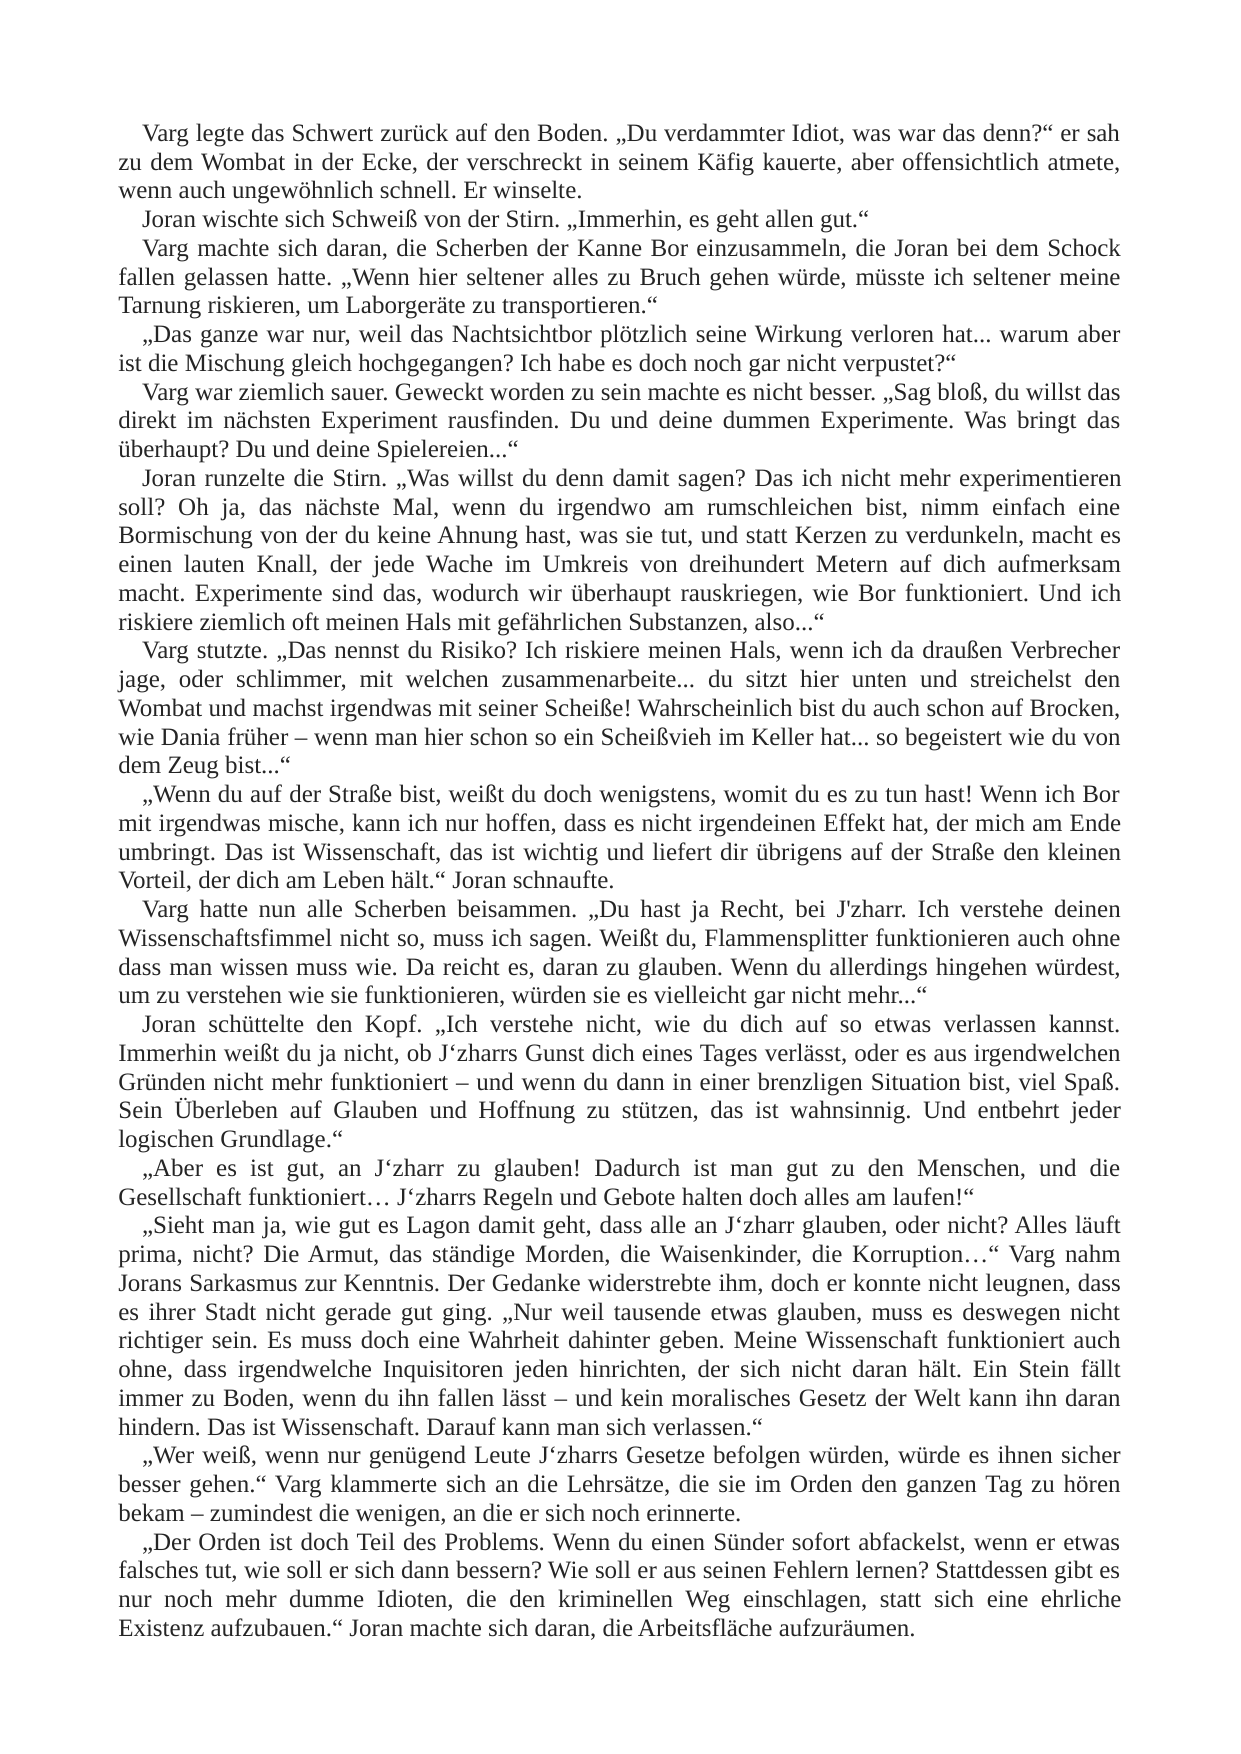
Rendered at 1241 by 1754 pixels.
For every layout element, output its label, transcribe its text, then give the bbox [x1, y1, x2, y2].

text Varg stutzte. „Das nennst du Risiko? Ich riskiere meinen Hals, wenn ich da draußen Verbrecher jage, oder schlimmer, mit welchen zusammenarbeite... du sitzt hier unten und streichelst den Wombat und machst irgendwas mit seiner Scheiße! Wahrscheinlich bist du auch schon auf Brocken, wie Dania früher – wenn man hier schon so ein Scheißvieh im Keller hat... so begeistert wie du von dem Zeug bist...“ [118, 636, 1122, 779]
text Joran wischte sich Schweiß von der Stirn. „Immerhin, es geht allen gut.“ [118, 204, 1122, 233]
text „Sieht man ja, wie gut es Lagon damit geht, dass alle an J‘zharr glauben, oder nicht? Alles läuft prima, nicht? Die Armut, das ständige Morden, die Waisenkinder, die Korruption…“ Varg nahm Jorans Sarkasmus zur Kenntnis. Der Gedanke widerstrebte ihm, doch er konnte nicht leugnen, dass es ihrer Stadt nicht gerade gut ging. „Nur weil tausende etwas glauben, muss es deswegen nicht richtiger sein. Es muss doch eine Wahrheit dahinter geben. Meine Wissenschaft funktioniert auch ohne, dass irgendwelche Inquisitoren jeden hinrichten, der sich nicht daran hält. Ein Stein fällt immer zu Boden, wenn du ihn fallen lässt – und kein moralisches Gesetz der Welt kann ihn daran hindern. Das ist Wissenschaft. Darauf kann man sich verlassen.“ [118, 1211, 1122, 1441]
text „Wer weiß, wenn nur genügend Leute J‘zharrs Gesetze befolgen würden, würde es ihnen sicher besser gehen.“ Varg klammerte sich an die Lehrsätze, die sie im Orden den ganzen Tag zu hören bekam – zumindest die wenigen, an die er sich noch erinnerte. [118, 1441, 1122, 1527]
text Varg legte das Schwert zurück auf den Boden. „Du verdammter Idiot, was war das denn?“ er sah zu dem Wombat in der Ecke, der verschreckt in seinem Käfig kauerte, aber offensichtlich atmete, wenn auch ungewöhnlich schnell. Er winselte. [118, 118, 1122, 204]
text Varg machte sich daran, die Scherben der Kanne Bor einzusammeln, die Joran bei dem Schock fallen gelassen hatte. „Wenn hier seltener alles zu Bruch gehen würde, müsste ich seltener meine Tarnung riskieren, um Laborgeräte zu transportieren.“ [118, 233, 1122, 319]
text Varg hatte nun alle Scherben beisammen. „Du hast ja Recht, bei J'zharr. Ich verstehe deinen Wissenschaftsfimmel nicht so, muss ich sagen. Weißt du, Flammensplitter funktionieren auch ohne dass man wissen muss wie. Da reicht es, daran zu glauben. Wenn du allerdings hingehen würdest, um zu verstehen wie sie funktionieren, würden sie es vielleicht gar nicht mehr...“ [118, 894, 1122, 1009]
text Joran runzelte die Stirn. „Was willst du denn damit sagen? Das ich nicht mehr experimentieren soll? Oh ja, das nächste Mal, wenn du irgendwo am rumschleichen bist, nimm einfach eine Bormischung von der du keine Ahnung hast, was sie tut, und statt Kerzen zu verdunkeln, macht es einen lauten Knall, der jede Wache im Umkreis von dreihundert Metern auf dich aufmerksam macht. Experimente sind das, wodurch wir überhaupt rauskriegen, wie Bor funktioniert. Und ich riskiere ziemlich oft meinen Hals mit gefährlichen Substanzen, also...“ [118, 463, 1122, 636]
text „Der Orden ist doch Teil des Problems. Wenn du einen Sünder sofort abfackelst, wenn er etwas falsches tut, wie soll er sich dann bessern? Wie soll er aus seinen Fehlern lernen? Stattdessen gibt es nur noch mehr dumme Idioten, die den kriminellen Weg einschlagen, statt sich eine ehrliche Existenz aufzubauen.“ Joran machte sich daran, die Arbeitsfläche aufzuräumen. [118, 1527, 1122, 1642]
text Joran schüttelte den Kopf. „Ich verstehe nicht, wie du dich auf so etwas verlassen kannst. Immerhin weißt du ja nicht, ob J‘zharrs Gunst dich eines Tages verlässt, oder es aus irgendwelchen Gründen nicht mehr funktioniert – und wenn du dann in einer brenzligen Situation bist, viel Spaß. Sein Überleben auf Glauben und Hoffnung zu stützen, das ist wahnsinnig. Und entbehrt jeder logischen Grundlage.“ [118, 1009, 1122, 1153]
text Varg war ziemlich sauer. Geweckt worden zu sein machte es nicht besser. „Sag bloß, du willst das direkt im nächsten Experiment rausfinden. Du und deine dummen Experimente. Was bringt das überhaupt? Du und deine Spielereien...“ [118, 377, 1122, 463]
text „Das ganze war nur, weil das Nachtsichtbor plötzlich seine Wirkung verloren hat... warum aber ist die Mischung gleich hochgegangen? Ich habe es doch noch gar nicht verpustet?“ [118, 319, 1122, 377]
text „Aber es ist gut, an J‘zharr zu glauben! Dadurch ist man gut zu den Menschen, und die Gesellschaft funktioniert… J‘zharrs Regeln und Gebote halten doch alles am laufen!“ [118, 1153, 1122, 1211]
text „Wenn du auf der Straße bist, weißt du doch wenigstens, womit du es zu tun hast! Wenn ich Bor mit irgendwas mische, kann ich nur hoffen, dass es nicht irgendeinen Effekt hat, der mich am Ende umbringt. Das ist Wissenschaft, das ist wichtig und liefert dir übrigens auf der Straße den kleinen Vorteil, der dich am Leben hält.“ Joran schnaufte. [118, 779, 1122, 894]
